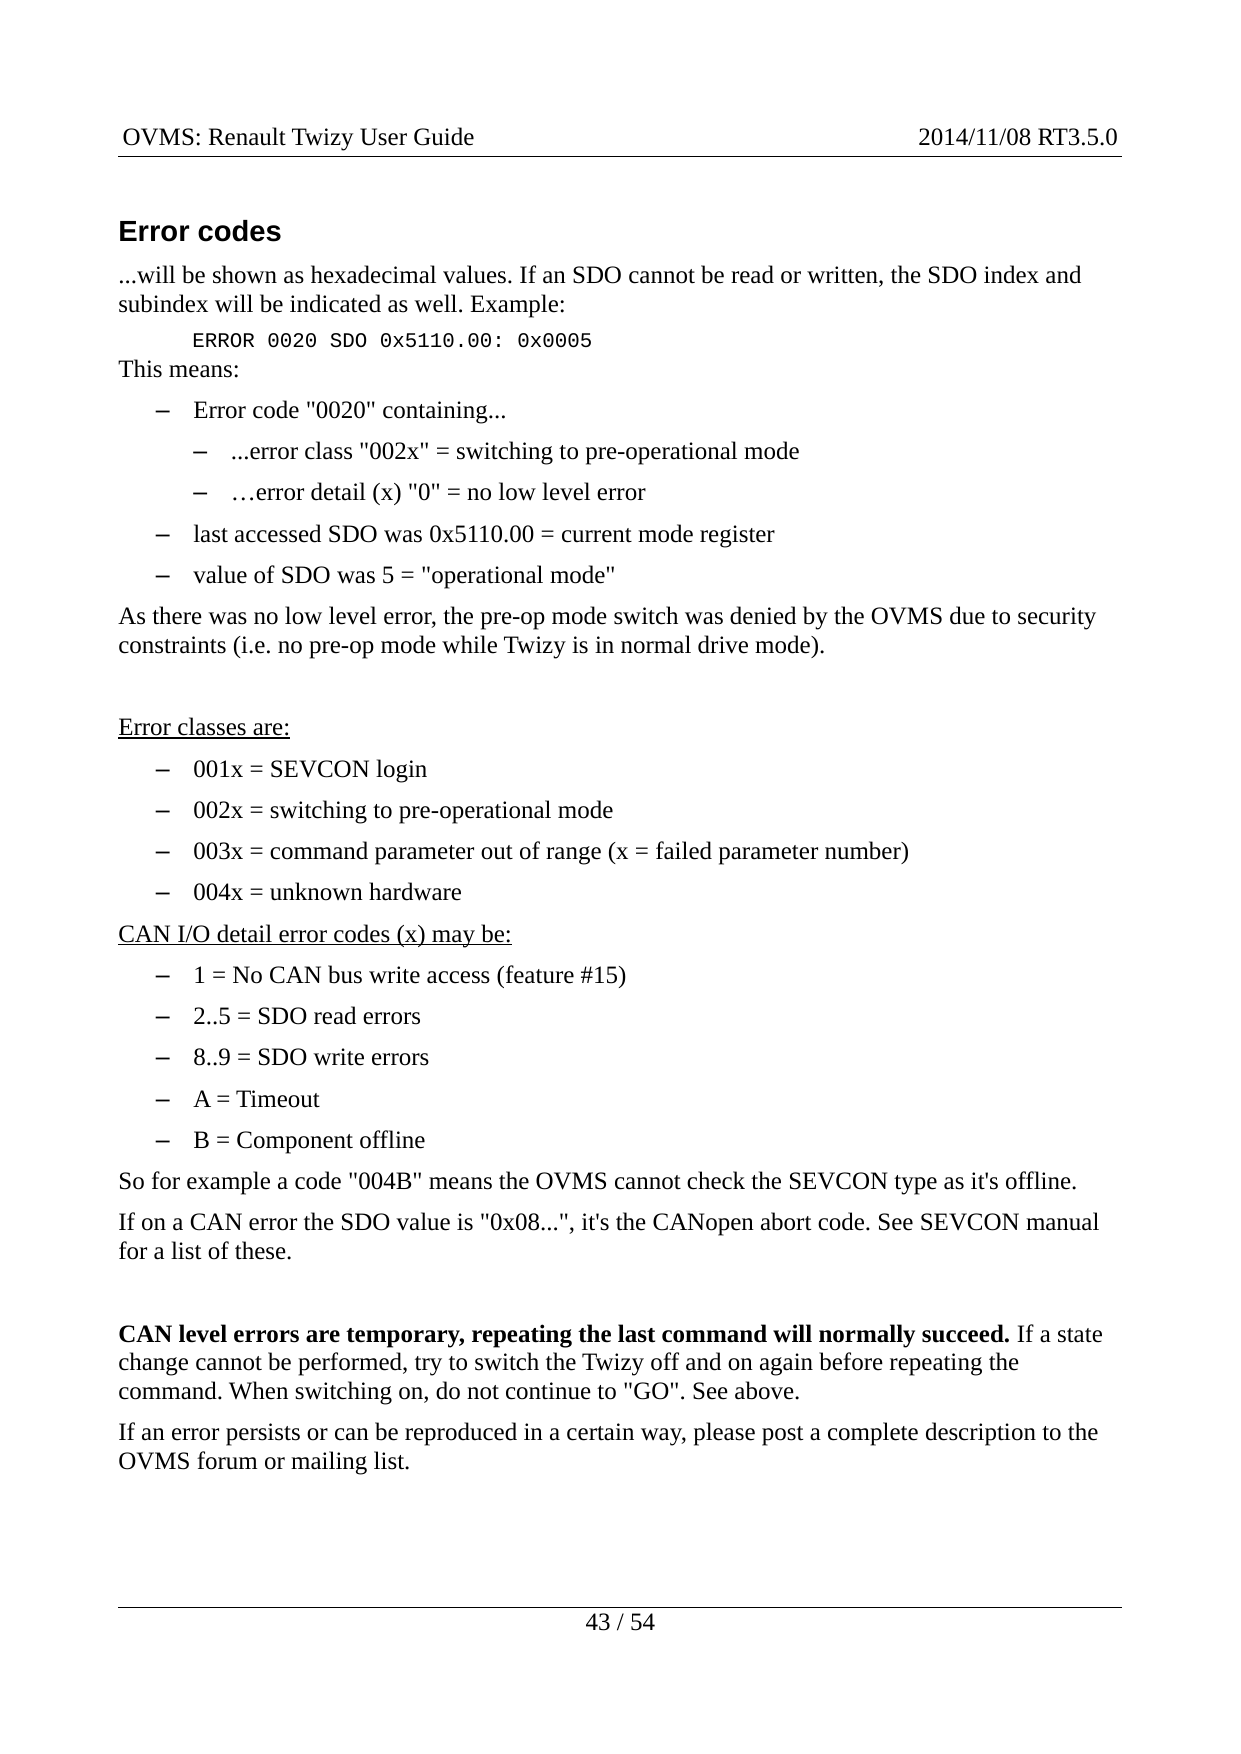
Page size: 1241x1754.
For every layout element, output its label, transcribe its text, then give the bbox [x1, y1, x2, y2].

list A = Timeout [156, 1084, 1122, 1112]
text CAN level errors are temporary, repeating the last command will normally succeed. If a state change cannot be performed, try to switch the Twizy off and on again before repeating the command. When switching on, do not continue to "GO". See above. [118, 1319, 1122, 1405]
list 001x = SEVCON login [156, 754, 1122, 782]
list …error detail (x) "0" = no low level error [193, 477, 1122, 506]
list 2..5 = SDO read errors [156, 1001, 1122, 1030]
list B = Component offline [156, 1125, 1122, 1154]
text CAN I/O detail error codes (x) may be: [118, 919, 1122, 947]
text If on a CAN error the SDO value is "0x08...", it's the CANopen abort code. See SEVCON manual for a list of these. [118, 1207, 1122, 1265]
text Error classes are: [118, 712, 1122, 741]
text ERROR 0020 SDO 0x5110.00: 0x0005 [118, 330, 1122, 354]
list 8..9 = SDO write errors [156, 1042, 1122, 1071]
list 003x = command parameter out of range (x = failed parameter number) [156, 836, 1122, 865]
list last accessed SDO was 0x5110.00 = current mode register [156, 519, 1122, 547]
list 004x = unknown hardware [156, 877, 1122, 906]
list Error code "0020" containing... [156, 395, 1122, 424]
subtitle Error codes [118, 214, 1122, 247]
text This means: [118, 354, 1122, 382]
text If an error persists or can be reproduced in a certain way, please post a complete description to the OVMS forum or mailing list. [118, 1417, 1122, 1475]
list 1 = No CAN bus write access (feature #15) [156, 960, 1122, 989]
text ...will be shown as hexadecimal values. If an SDO cannot be read or written, the SDO index and subindex will be indicated as well. Example: [118, 260, 1122, 317]
list 002x = switching to pre-operational mode [156, 795, 1122, 824]
list value of SDO was 5 = "operational mode" [156, 560, 1122, 589]
list ...error class "002x" = switching to pre-operational mode [193, 436, 1122, 465]
text As there was no low level error, the pre-op mode switch was denied by the OVMS due to security constraints (i.e. no pre-op mode while Twizy is in normal drive mode). [118, 601, 1122, 659]
text So for example a code "004B" means the OVMS cannot check the SEVCON type as it's offline. [118, 1166, 1122, 1195]
